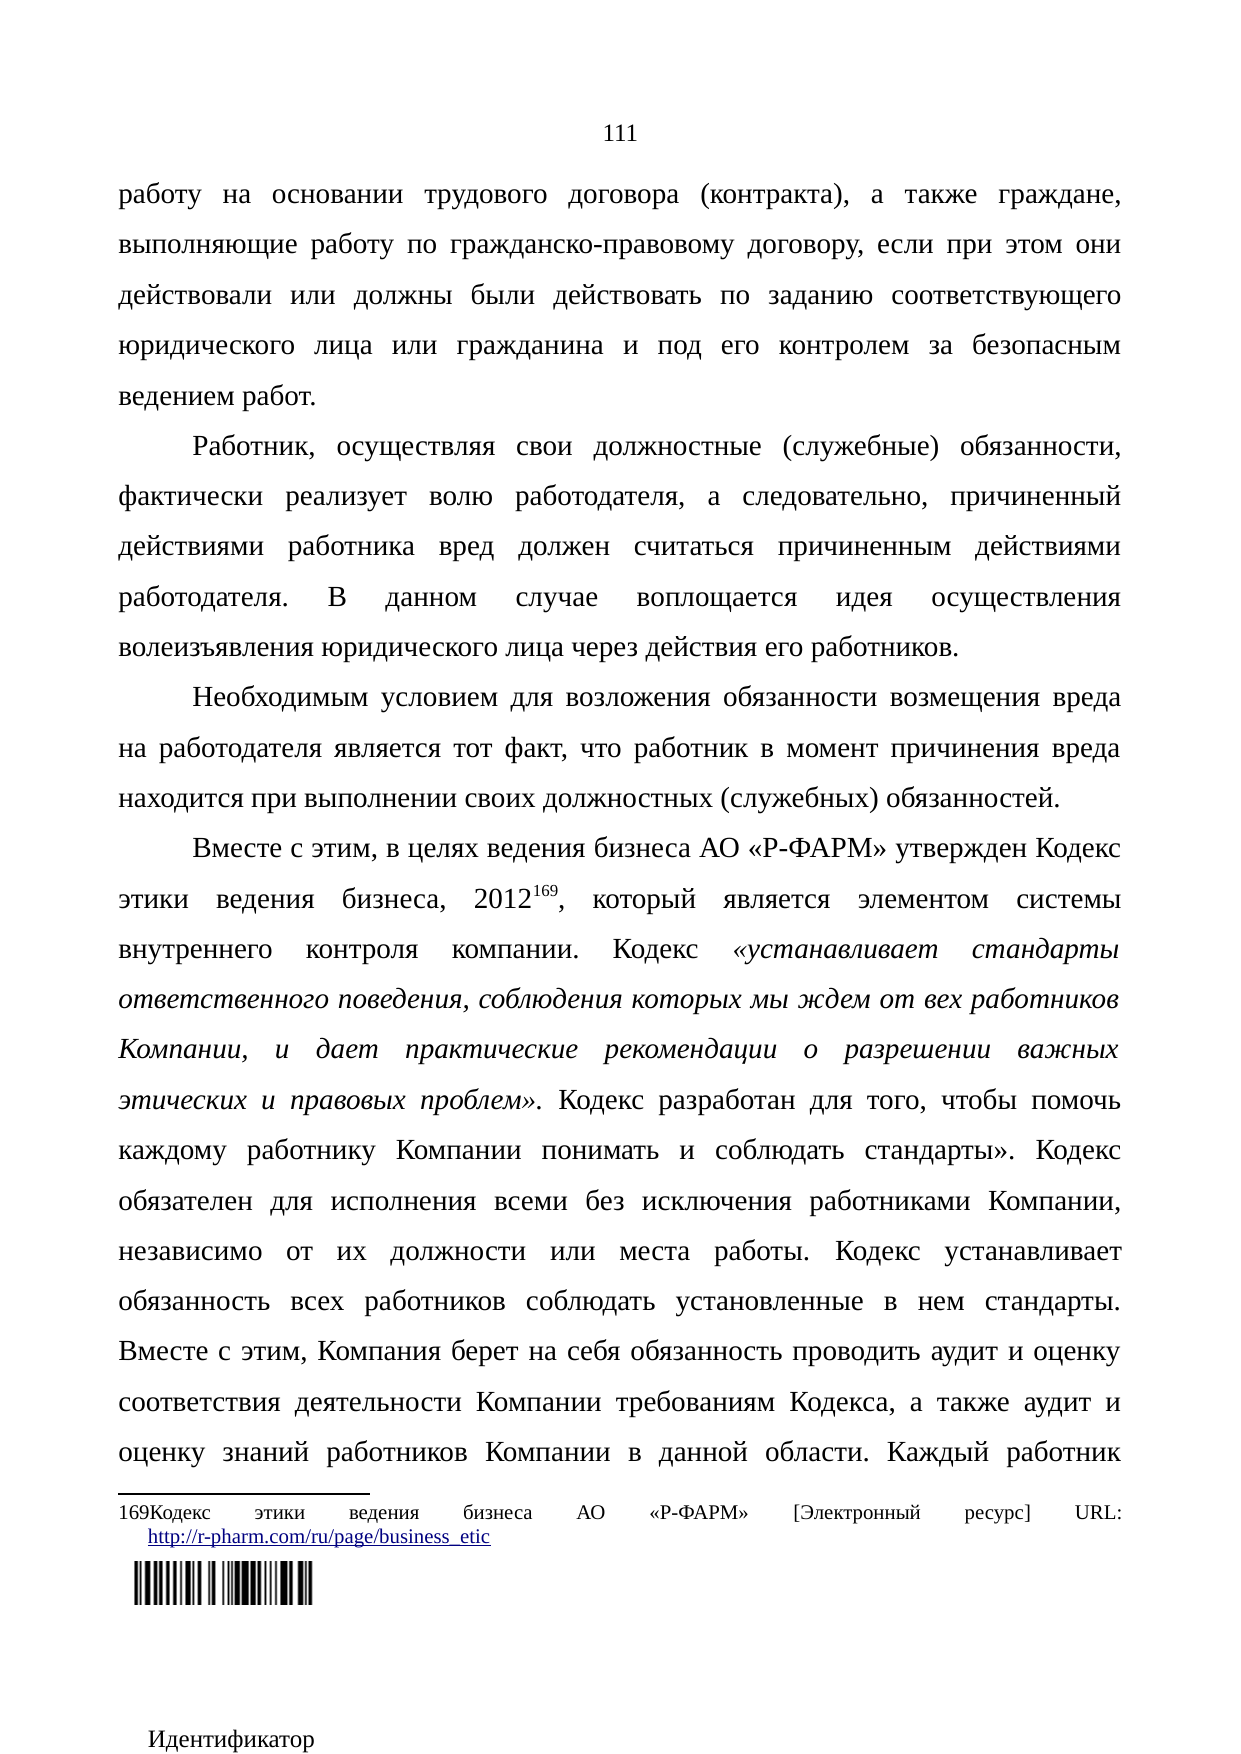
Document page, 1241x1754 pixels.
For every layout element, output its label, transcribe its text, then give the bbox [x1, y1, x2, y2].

text Работник, осуществляя свои должностные (служебные) обязанности, фактически реализует волю работодателя, а следовательно, причиненный действиями работника вред должен считаться причиненным действиями работодателя. В данном случае воплощается идея осуществления волеизъявления юридического лица через действия его работников. [118, 428, 1122, 663]
text работу на основании трудового договора (контракта), а также граждане, выполняющие работу по гражданско-правовому договору, если при этом они действовали или должны были действовать по заданию соответствующего юридического лица или гражданина и под его контролем за безопасным ведением работ. [118, 176, 1122, 411]
text Необходимым условием для возложения обязанности возмещения вреда на работодателя является тот факт, что работник в момент причинения вреда находится при выполнении своих должностных (служебных) обязанностей. [118, 679, 1122, 814]
text Кодекс этики ведения бизнеса АО «Р-ФАРМ» [Электронный ресурс] URL: http://r-pharm.com/ru/page/business_etic [118, 1500, 1122, 1548]
picture [119, 1561, 329, 1605]
text Вместе с этим, в целях ведения бизнеса АО «Р-ФАРМ» утвержден Кодекс этики ведения бизнеса, 2012, который является элементом системы внутреннего контроля компании. Кодекс «устанавливает стандарты ответственного поведения, соблюдения которых мы ждем от вех работников Компании, и дает практические рекомендации о разрешении важных этических и правовых проблем». Кодекс разработан для того, чтобы помочь каждому работнику Компании понимать и соблюдать стандарты». Кодекс обязателен для исполнения всеми без исключения работниками Компании, независимо от их должности или места работы. Кодекс устанавливает обязанность всех работников соблюдать установленные в нем стандарты. Вместе с этим, Компания берет на себя обязанность проводить аудит и оценку соответствия деятельности Компании требованиям Кодекса, а также аудит и оценку знаний работников Компании в данной области. Каждый работник [118, 830, 1122, 1468]
